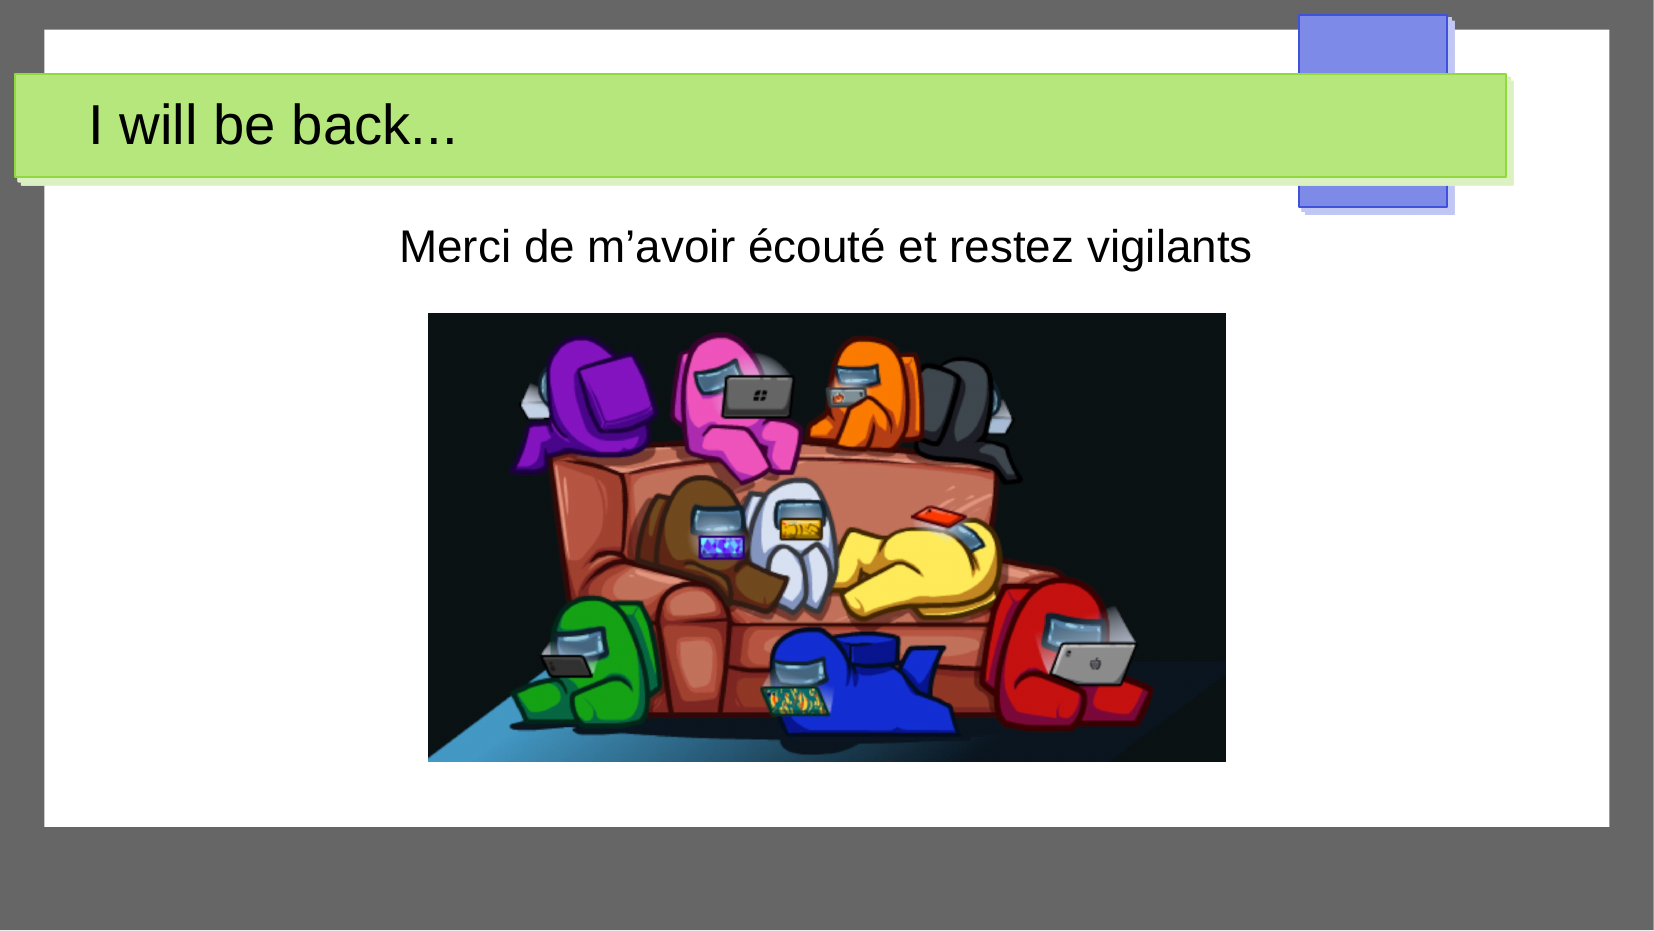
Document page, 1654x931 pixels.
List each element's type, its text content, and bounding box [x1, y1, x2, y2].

list Merci de m’avoir écouté et restez vigilants [304, 221, 1279, 504]
title I will be back... [88, 73, 1506, 178]
picture [428, 504, 1226, 762]
